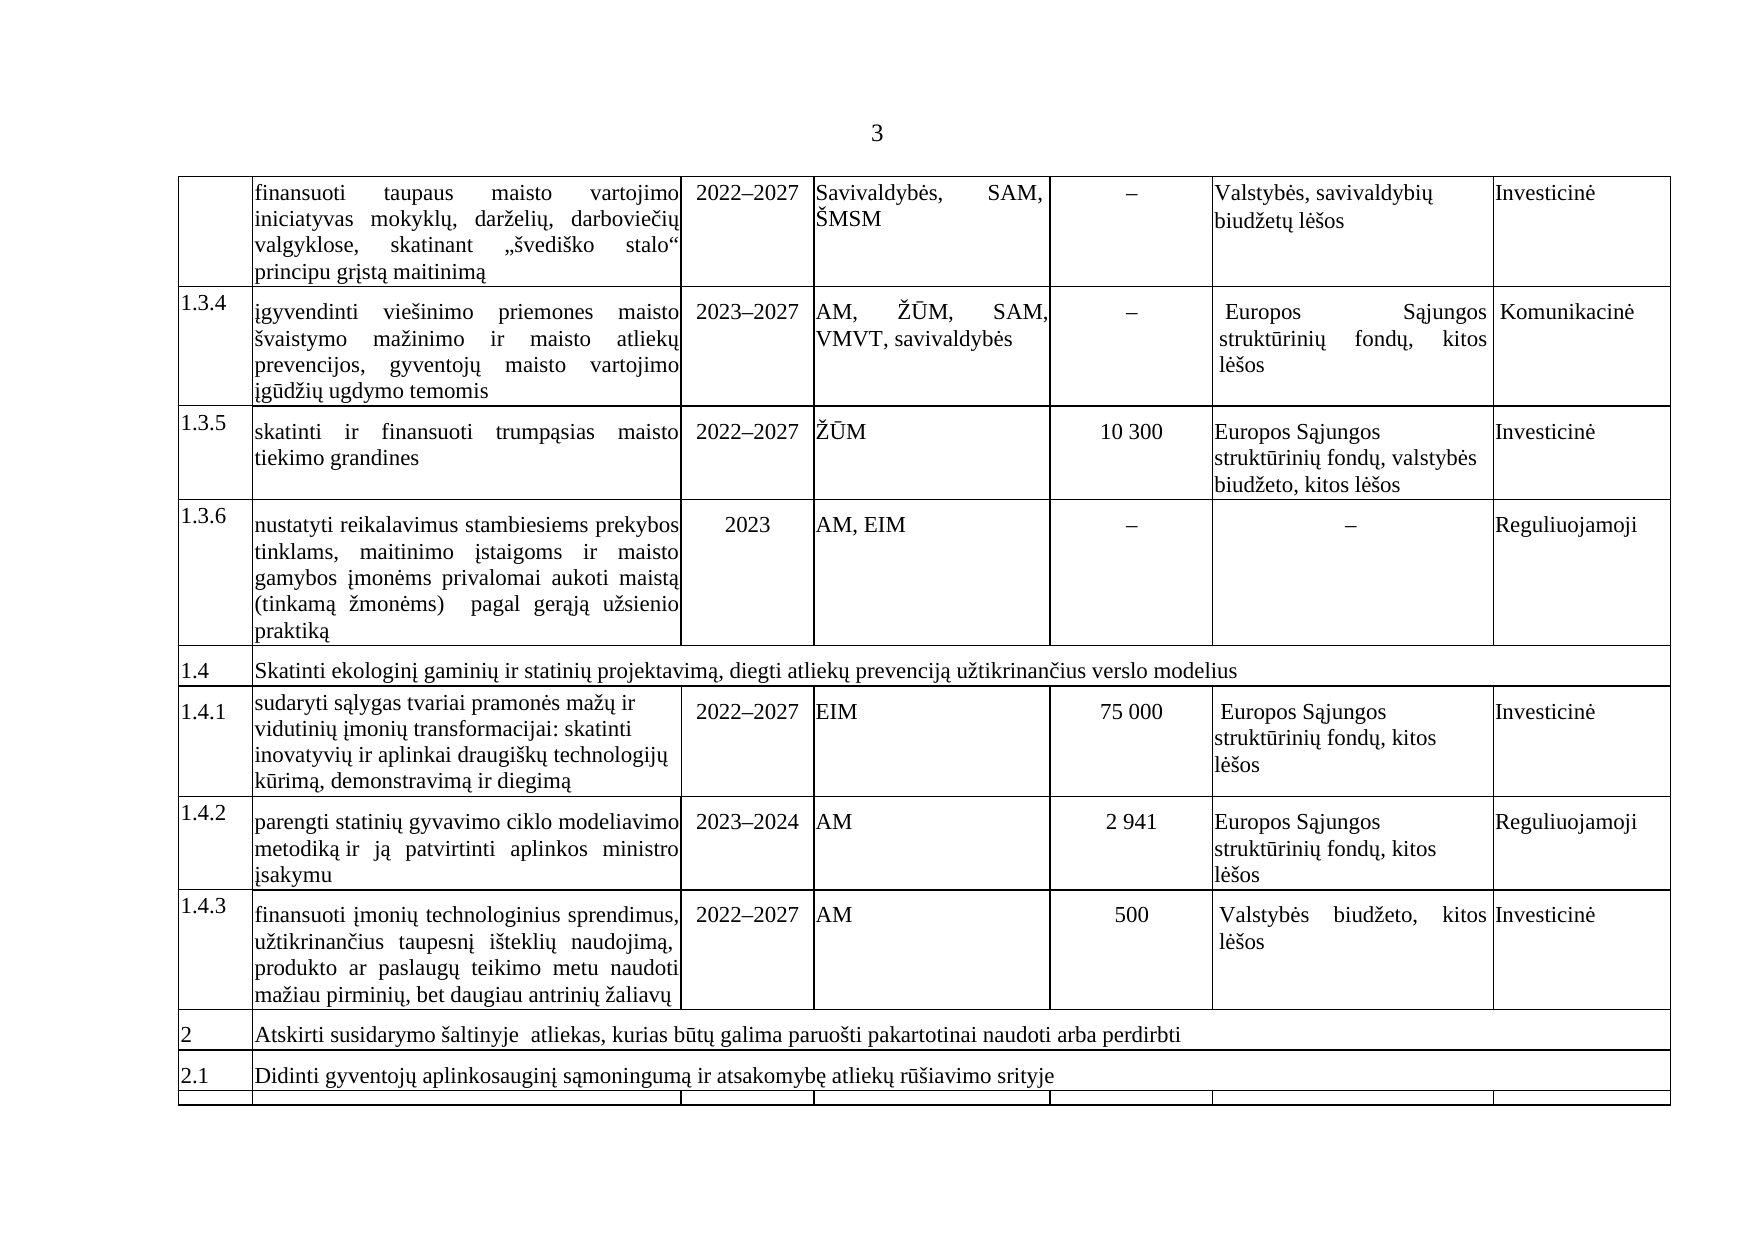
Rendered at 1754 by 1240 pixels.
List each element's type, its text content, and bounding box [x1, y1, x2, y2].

table_cell 2023–2027 [682, 287, 813, 405]
table_cell [1051, 1091, 1212, 1104]
table_cell 1.4.1 [179, 687, 252, 796]
table_cell AM, ŽŪM, SAM, VMVT, savivaldybės [815, 287, 1049, 405]
table_cell Skatinti ekologinį gaminių ir statinių projektavimą, diegti atliekų prevenciją užtikrinančius verslo modelius [253, 646, 1670, 685]
table_cell 1.4.3 [179, 890, 252, 1008]
table_cell [253, 1091, 680, 1104]
table_cell [179, 1091, 252, 1104]
table_cell AM [815, 891, 1049, 1008]
table_cell 2023 [682, 500, 813, 645]
table_cell 1.3.6 [179, 500, 252, 645]
table_cell ŽŪM [815, 407, 1049, 499]
table_cell [682, 1091, 813, 1104]
table_cell 2022–2027 [682, 687, 813, 796]
table_cell – [1051, 177, 1212, 286]
table_cell AM [815, 797, 1049, 889]
table_cell 500 [1051, 891, 1212, 1008]
table_cell finansuoti įmonių technologinius sprendimus, užtikrinančius taupesnį išteklių naudojimą, produkto ar paslaugų teikimo metu naudoti mažiau pirminių, bet daugiau antrinių žaliavų [253, 891, 680, 1008]
table_cell Europos Sąjungos struktūrinių fondų, valstybės biudžeto, kitos lėšos [1213, 407, 1493, 499]
table_cell nustatyti reikalavimus stambiesiems prekybos tinklams, maitinimo įstaigoms ir maisto gamybos įmonėms privalomai aukoti maistą (tinkamą žmonėms) pagal gerąją užsienio praktiką [253, 500, 680, 645]
table_cell EIM [815, 687, 1049, 796]
table_cell [815, 1091, 1049, 1104]
table_cell 10 300 [1051, 407, 1212, 499]
table_cell – [1213, 500, 1493, 645]
table_cell Didinti gyventojų aplinkosauginį sąmoningumą ir atsakomybę atliekų rūšiavimo srityje [253, 1051, 1670, 1090]
table_cell [1494, 1091, 1670, 1104]
table_cell 75 000 [1051, 687, 1212, 796]
table_cell [179, 177, 252, 286]
table_cell 1.4.2 [179, 797, 252, 889]
table_cell Investicinė [1494, 687, 1670, 796]
table_cell 2022–2027 [682, 891, 813, 1008]
table_cell 1.3.4 [179, 287, 252, 405]
table_cell Atskirti susidarymo šaltinyje atliekas, kurias būtų galima paruošti pakartotinai naudoti arba perdirbti [253, 1010, 1670, 1049]
table_cell Reguliuojamoji [1494, 797, 1670, 889]
table_cell Valstybės biudžeto, kitos lėšos [1213, 891, 1493, 1008]
table_cell 2 [179, 1010, 252, 1049]
table_cell 2023–2024 [682, 797, 813, 889]
table_cell Valstybės, savivaldybių biudžetų lėšos [1213, 177, 1493, 286]
table_cell 1.4 [179, 646, 252, 685]
table_cell Investicinė [1494, 177, 1670, 286]
table_cell Investicinė [1494, 407, 1670, 499]
table_cell Investicinė [1494, 891, 1670, 1008]
table_cell AM, EIM [815, 500, 1049, 645]
table_cell Europos Sąjungos struktūrinių fondų, kitos lėšos [1213, 287, 1493, 405]
table_cell 2.1 [179, 1051, 252, 1090]
table_cell Europos Sąjungos struktūrinių fondų, kitos lėšos [1213, 797, 1493, 889]
table_cell Reguliuojamoji [1494, 500, 1670, 645]
table_cell 1.3.5 [179, 406, 252, 499]
table_cell Savivaldybės, SAM, ŠMSM [815, 177, 1049, 286]
table_cell – [1051, 500, 1212, 645]
table_cell įgyvendinti viešinimo priemones maisto švaistymo mažinimo ir maisto atliekų prevencijos, gyventojų maisto vartojimo įgūdžių ugdymo temomis [253, 287, 680, 405]
table_cell – [1051, 287, 1212, 405]
table_cell sudaryti sąlygas tvariai pramonės mažų ir vidutinių įmonių transformacijai: skatinti inovatyvių ir aplinkai draugiškų technologijų kūrimą, demonstravimą ir diegimą [253, 687, 681, 796]
table_cell Komunikacinė [1494, 287, 1670, 405]
table_cell 2 941 [1051, 797, 1212, 889]
table_cell 2022–2027 [682, 407, 813, 499]
table_cell skatinti ir finansuoti trumpąsias maisto tiekimo grandines [253, 407, 680, 499]
table_cell Europos Sąjungos struktūrinių fondų, kitos lėšos [1213, 687, 1493, 796]
table_cell 2022–2027 [682, 177, 813, 286]
table_cell finansuoti taupaus maisto vartojimo iniciatyvas mokyklų, darželių, darboviečių valgyklose, skatinant „švediško stalo“ principu grįstą maitinimą [253, 177, 680, 286]
table_cell parengti statinių gyvavimo ciklo modeliavimo metodiką ir ją patvirtinti aplinkos ministro įsakymu [253, 797, 680, 889]
table_cell [1213, 1091, 1493, 1104]
